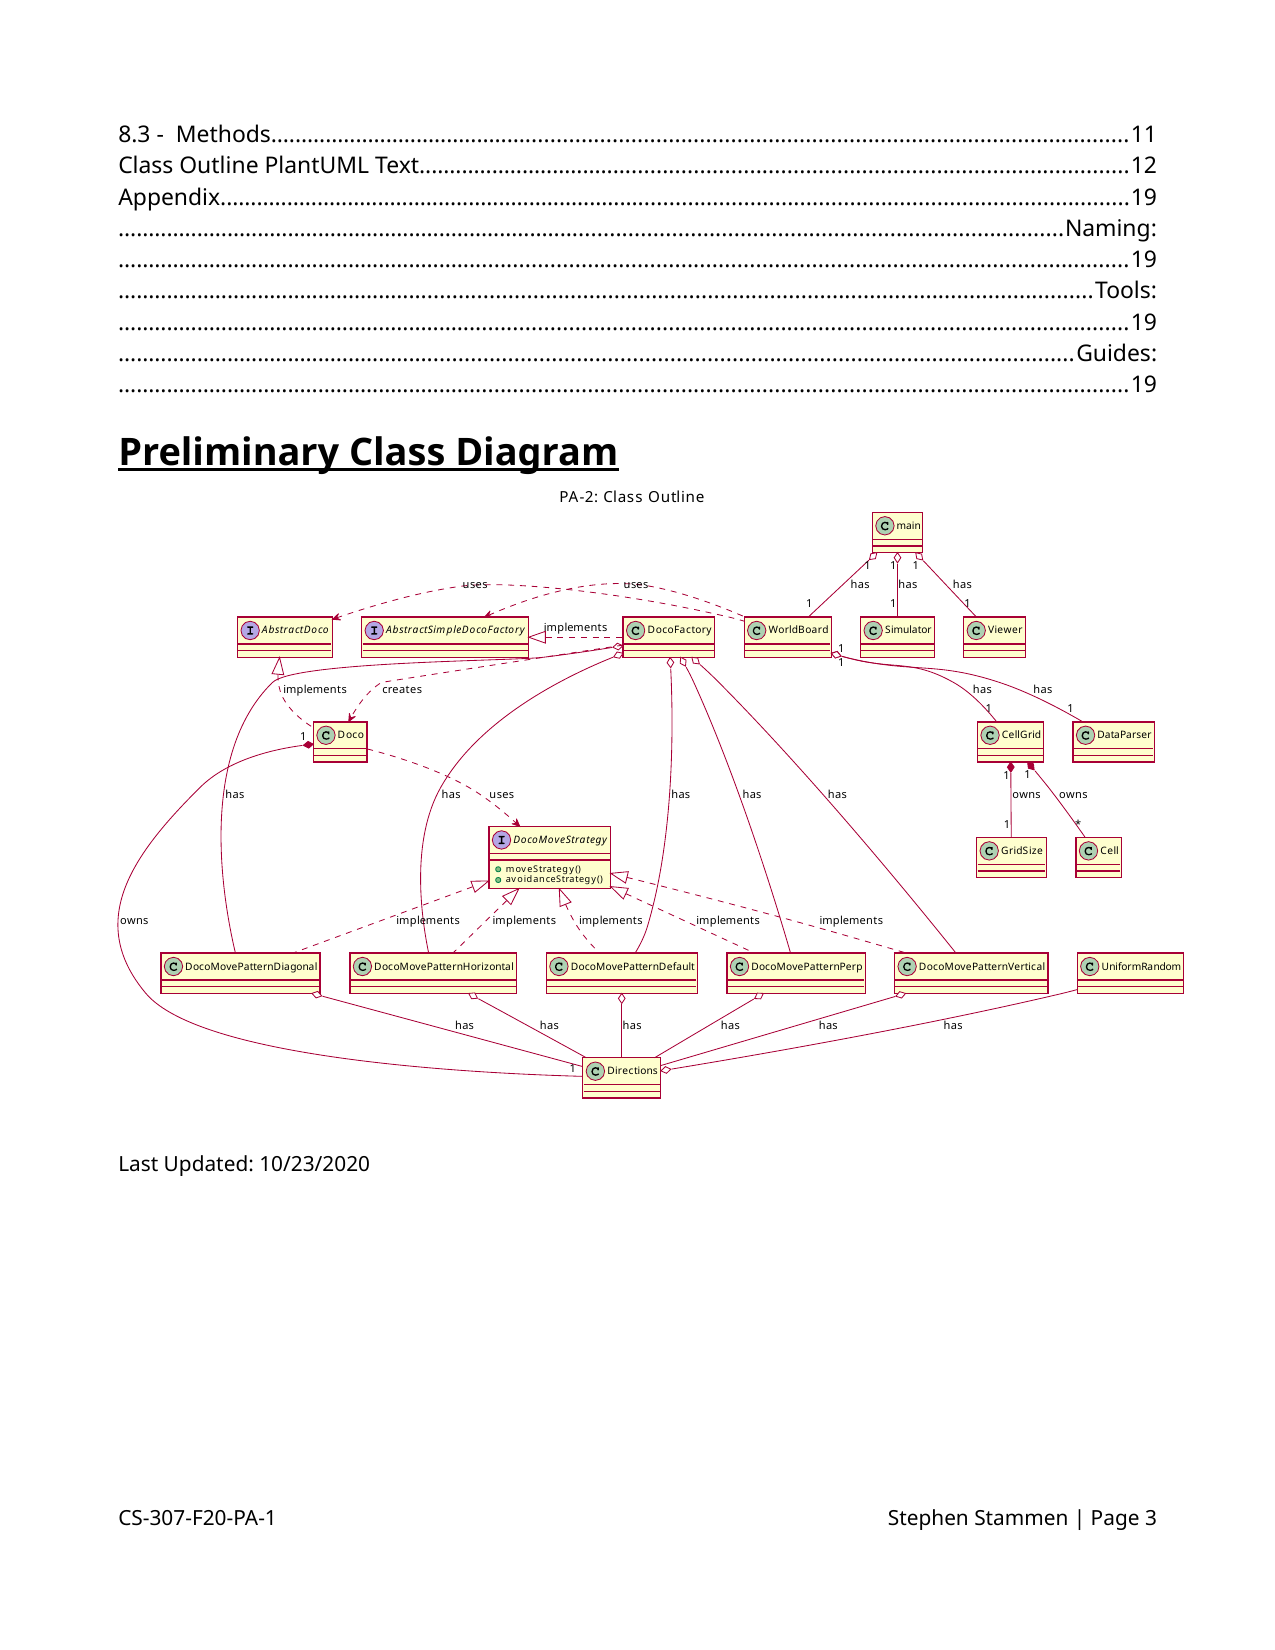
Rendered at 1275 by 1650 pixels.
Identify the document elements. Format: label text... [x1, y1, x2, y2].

text 8.3 - Methods 11 [118, 118, 1157, 149]
text Appendix 19 [118, 181, 1157, 212]
text Last Updated: 10/23/2020 [118, 1149, 1157, 1177]
text Tools: 19 [118, 274, 1157, 337]
text Guides: 19 [118, 337, 1157, 399]
text Class Outline PlantUML Text 12 [118, 149, 1157, 181]
subtitle Preliminary Class Diagram [118, 424, 1157, 476]
text Naming: 19 [118, 212, 1157, 274]
